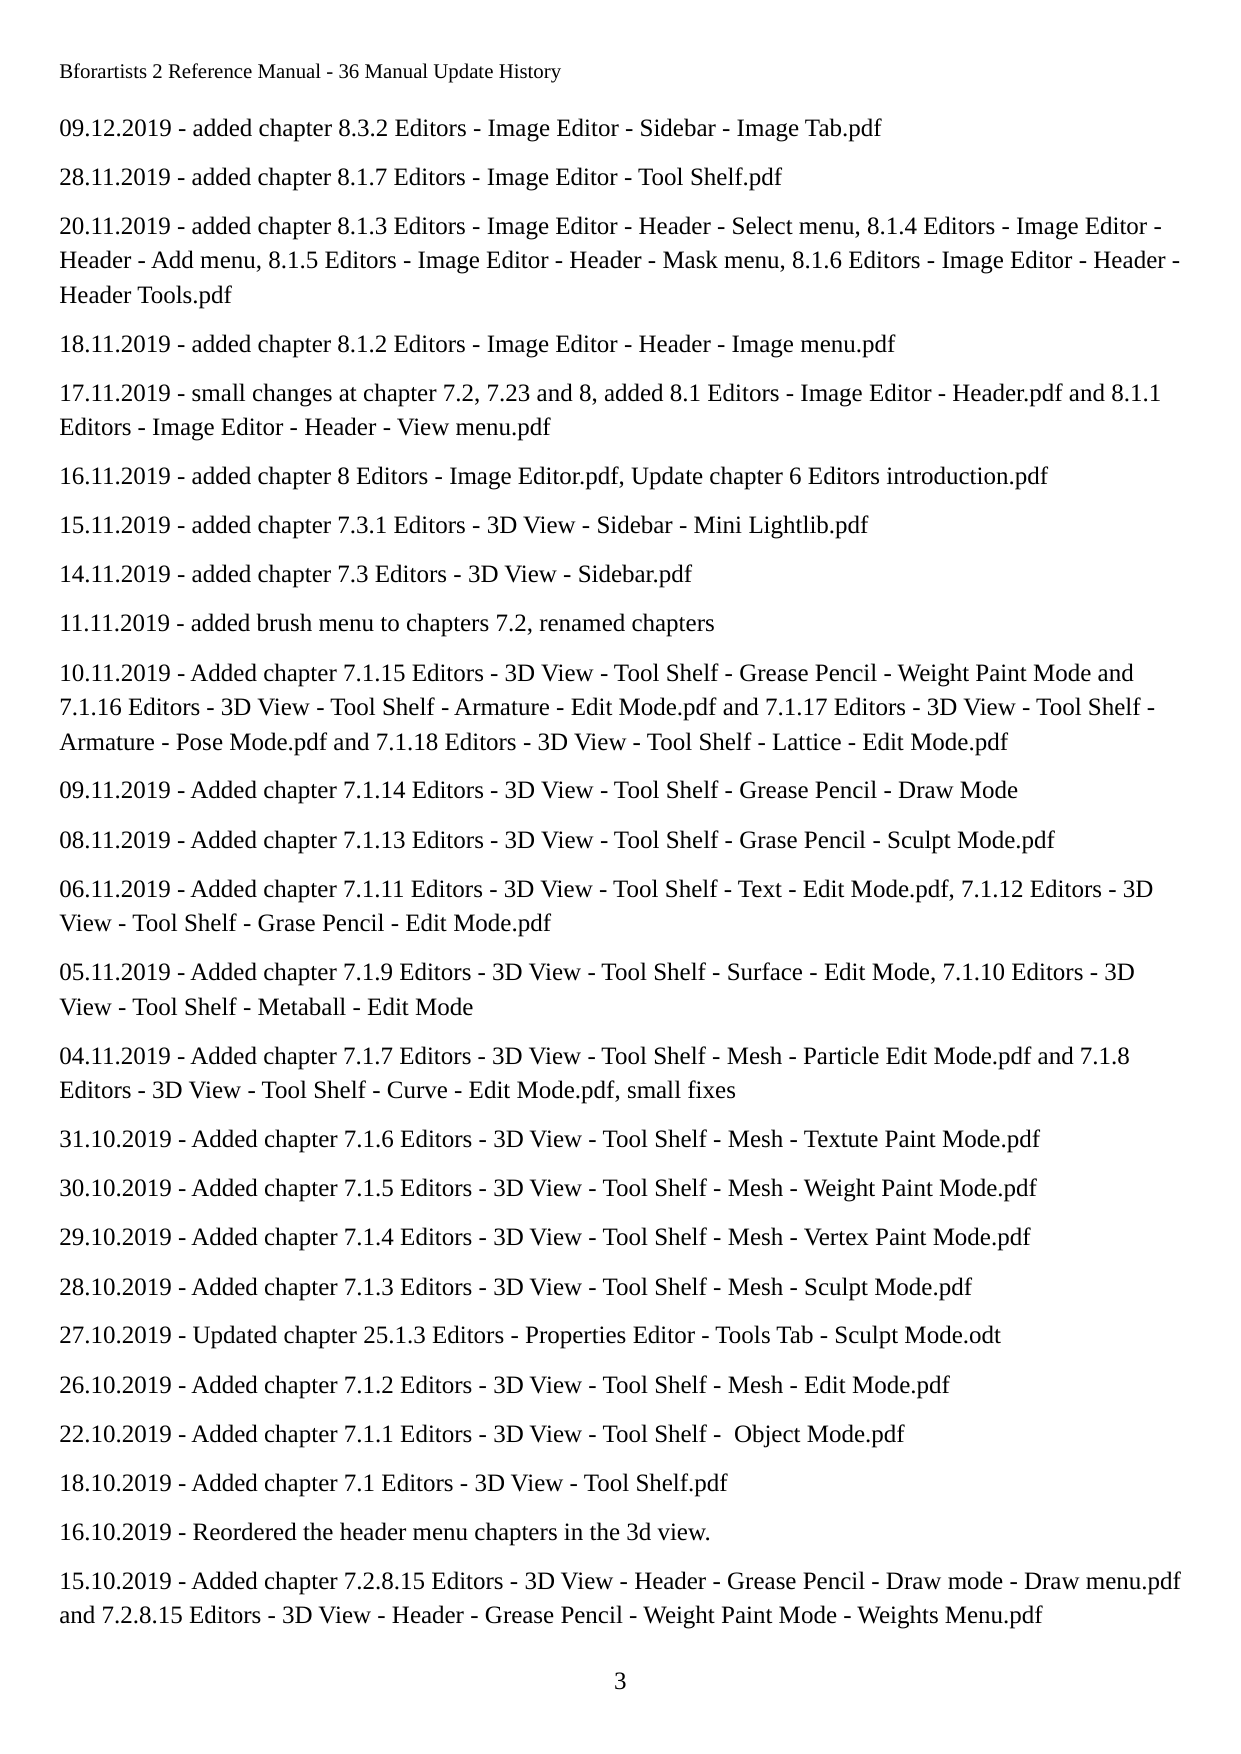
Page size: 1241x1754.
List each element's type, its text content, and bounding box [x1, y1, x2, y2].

text 18.11.2019 - added chapter 8.1.2 Editors - Image Editor - Header - Image menu.pdf [59, 329, 1181, 357]
text 17.11.2019 - small changes at chapter 7.2, 7.23 and 8, added 8.1 Editors - Image Editor - Header.pdf and 8.1.1 Editors - Image Editor - Header - View menu.pdf [59, 378, 1181, 441]
text 09.11.2019 - Added chapter 7.1.14 Editors - 3D View - Tool Shelf - Grease Pencil - Draw Mode [59, 776, 1181, 804]
text 29.10.2019 - Added chapter 7.1.4 Editors - 3D View - Tool Shelf - Mesh - Vertex Paint Mode.pdf [59, 1222, 1181, 1251]
text 27.10.2019 - Updated chapter 25.1.3 Editors - Properties Editor - Tools Tab - Sculpt Mode.odt [59, 1321, 1181, 1349]
text 15.10.2019 - Added chapter 7.2.8.15 Editors - 3D View - Header - Grease Pencil - Draw mode - Draw menu.pdf and 7.2.8.15 Editors - 3D View - Header - Grease Pencil - Weight Paint Mode - Weights Menu.pdf [59, 1566, 1181, 1629]
text 28.11.2019 - added chapter 8.1.7 Editors - Image Editor - Tool Shelf.pdf [59, 162, 1181, 190]
text 09.12.2019 - added chapter 8.3.2 Editors - Image Editor - Sidebar - Image Tab.pdf [59, 113, 1181, 141]
text 20.11.2019 - added chapter 8.1.3 Editors - Image Editor - Header - Select menu, 8.1.4 Editors - Image Editor - Header - Add menu, 8.1.5 Editors - Image Editor - Header - Mask menu, 8.1.6 Editors - Image Editor - Header - Header Tools.pdf [59, 211, 1181, 308]
text 30.10.2019 - Added chapter 7.1.5 Editors - 3D View - Tool Shelf - Mesh - Weight Paint Mode.pdf [59, 1173, 1181, 1202]
text 08.11.2019 - Added chapter 7.1.13 Editors - 3D View - Tool Shelf - Grase Pencil - Sculpt Mode.pdf [59, 825, 1181, 853]
text 26.10.2019 - Added chapter 7.1.2 Editors - 3D View - Tool Shelf - Mesh - Edit Mode.pdf [59, 1370, 1181, 1398]
text 22.10.2019 - Added chapter 7.1.1 Editors - 3D View - Tool Shelf - Object Mode.pdf [59, 1419, 1181, 1447]
text 05.11.2019 - Added chapter 7.1.9 Editors - 3D View - Tool Shelf - Surface - Edit Mode, 7.1.10 Editors - 3D View - Tool Shelf - Metaball - Edit Mode [59, 957, 1181, 1021]
text 31.10.2019 - Added chapter 7.1.6 Editors - 3D View - Tool Shelf - Mesh - Textute Paint Mode.pdf [59, 1124, 1181, 1153]
text 15.11.2019 - added chapter 7.3.1 Editors - 3D View - Sidebar - Mini Lightlib.pdf [59, 510, 1181, 539]
text 16.11.2019 - added chapter 8 Editors - Image Editor.pdf, Update chapter 6 Editors introduction.pdf [59, 461, 1181, 490]
text 04.11.2019 - Added chapter 7.1.7 Editors - 3D View - Tool Shelf - Mesh - Particle Edit Mode.pdf and 7.1.8 Editors - 3D View - Tool Shelf - Curve - Edit Mode.pdf, small fixes [59, 1041, 1181, 1104]
text 16.10.2019 - Reordered the header menu chapters in the 3d view. [59, 1517, 1181, 1546]
text 14.11.2019 - added chapter 7.3 Editors - 3D View - Sidebar.pdf [59, 559, 1181, 588]
text 28.10.2019 - Added chapter 7.1.3 Editors - 3D View - Tool Shelf - Mesh - Sculpt Mode.pdf [59, 1272, 1181, 1300]
text 10.11.2019 - Added chapter 7.1.15 Editors - 3D View - Tool Shelf - Grease Pencil - Weight Paint Mode and 7.1.16 Editors - 3D View - Tool Shelf - Armature - Edit Mode.pdf and 7.1.17 Editors - 3D View - Tool Shelf - Armature - Pose Mode.pdf and 7.1.18 Editors - 3D View - Tool Shelf - Lattice - Edit Mode.pdf [59, 658, 1181, 755]
text 18.10.2019 - Added chapter 7.1 Editors - 3D View - Tool Shelf.pdf [59, 1468, 1181, 1497]
text 11.11.2019 - added brush menu to chapters 7.2, renamed chapters [59, 608, 1181, 637]
text 06.11.2019 - Added chapter 7.1.11 Editors - 3D View - Tool Shelf - Text - Edit Mode.pdf, 7.1.12 Editors - 3D View - Tool Shelf - Grase Pencil - Edit Mode.pdf [59, 874, 1181, 937]
